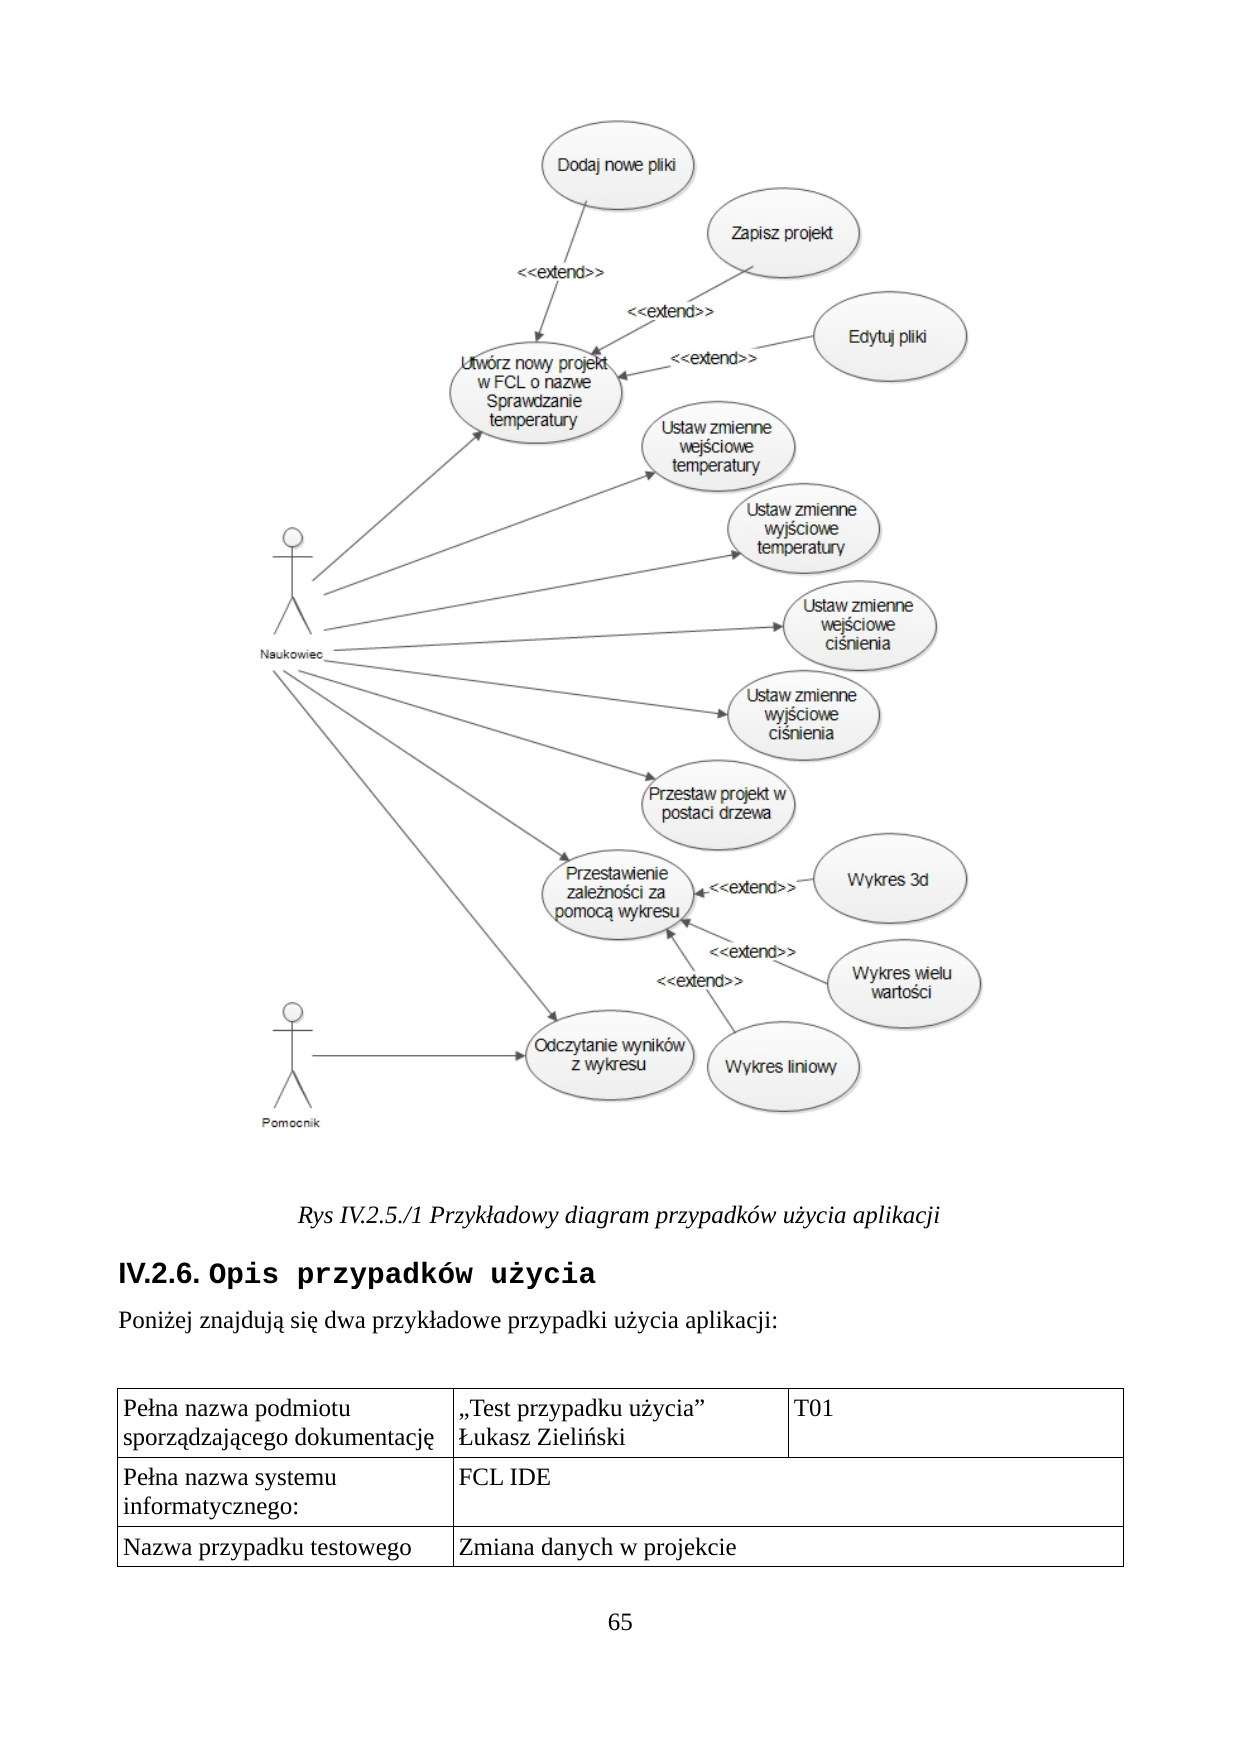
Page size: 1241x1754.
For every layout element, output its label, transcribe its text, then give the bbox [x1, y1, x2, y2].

table_cell Pełna nazwa systemu informatycznego: [118, 1458, 453, 1526]
subtitle Opis przypadków użycia [118, 1256, 1122, 1293]
table_cell Nazwa przypadku testowego [118, 1527, 453, 1566]
text Rys IV.2.5./1 Przykładowy diagram przypadków użycia aplikacji [118, 1200, 1122, 1229]
table_header T01 [789, 1389, 1123, 1457]
table_header „Test przypadku użycia” Łukasz Zieliński [454, 1389, 788, 1457]
table_cell Zmiana danych w projekcie [454, 1527, 1123, 1566]
text Poniżej znajdują się dwa przykładowe przypadki użycia aplikacji: [118, 1305, 1122, 1334]
table_cell FCL IDE [454, 1458, 1123, 1526]
table_header Pełna nazwa podmiotu sporządzającego dokumentację [118, 1389, 453, 1457]
picture [255, 118, 985, 1131]
